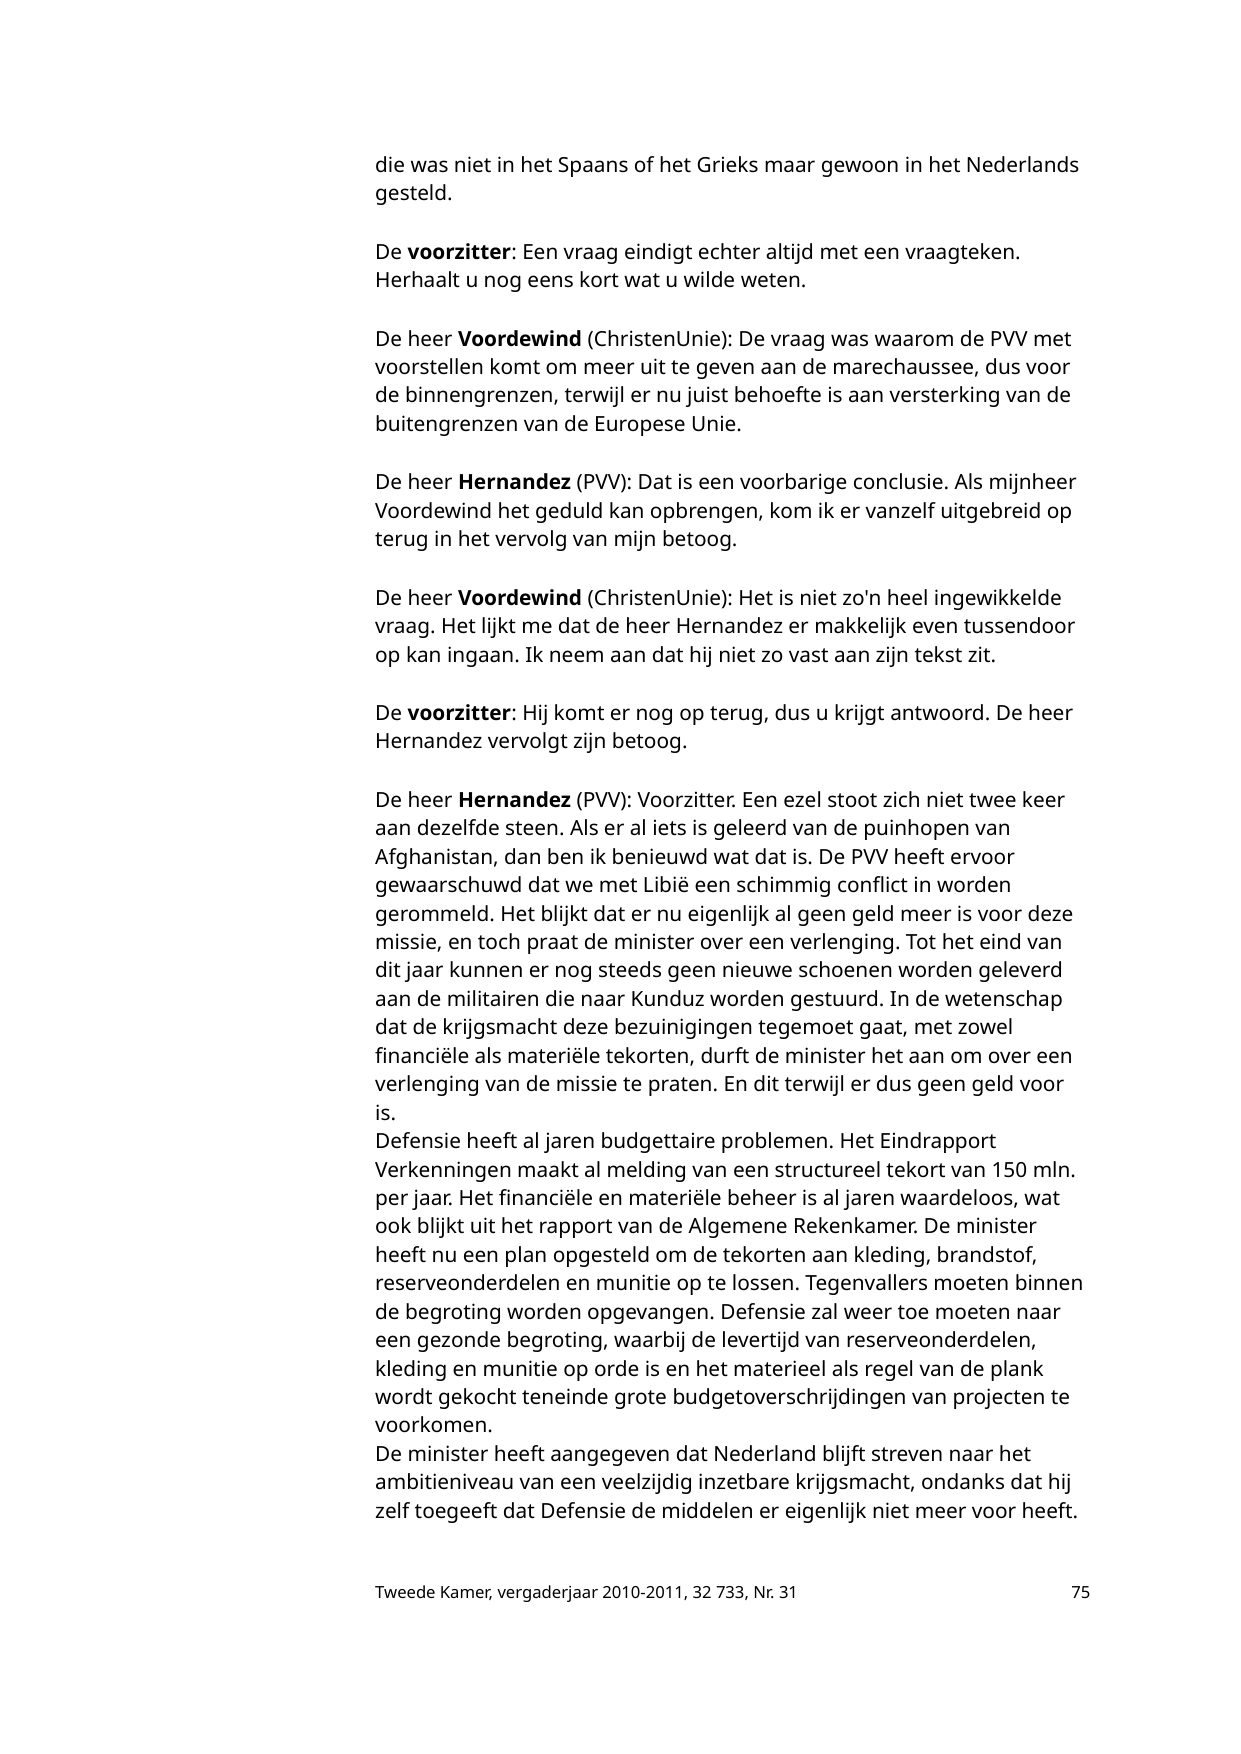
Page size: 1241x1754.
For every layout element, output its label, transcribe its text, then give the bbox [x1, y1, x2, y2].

text De minister heeft aangegeven dat Nederland blijft streven naar het ambitieniveau van een veelzijdig inzetbare krijgsmacht, ondanks dat hij zelf toegeeft dat Defensie de middelen er eigenlijk niet meer voor heeft. [375, 1439, 1090, 1524]
text De heer Voordewind (ChristenUnie): De vraag was waarom de PVV met voorstellen komt om meer uit te geven aan de marechaussee, dus voor de binnengrenzen, terwijl er nu juist behoefte is aan versterking van de buitengrenzen van de Europese Unie. [375, 324, 1090, 437]
text De heer Voordewind (ChristenUnie): Het is niet zo'n heel ingewikkelde vraag. Het lijkt me dat de heer Hernandez er makkelijk even tussendoor op kan ingaan. Ik neem aan dat hij niet zo vast aan zijn tekst zit. [375, 583, 1090, 668]
text Defensie heeft al jaren budgettaire problemen. Het Eindrapport Verkenningen maakt al melding van een structureel tekort van 150 mln. per jaar. Het financiële en materiële beheer is al jaren waardeloos, wat ook blijkt uit het rapport van de Algemene Rekenkamer. De minister heeft nu een plan opgesteld om de tekorten aan kleding, brandstof, reserveonderdelen en munitie op te lossen. Tegenvallers moeten binnen de begroting worden opgevangen. Defensie zal weer toe moeten naar een gezonde begroting, waarbij de levertijd van reserveonderdelen, kleding en munitie op orde is en het materieel als regel van de plank wordt gekocht teneinde grote budgetoverschrijdingen van projecten te voorkomen. [375, 1126, 1090, 1439]
text De voorzitter: Een vraag eindigt echter altijd met een vraagteken. Herhaalt u nog eens kort wat u wilde weten. [375, 237, 1090, 294]
text De voorzitter: Hij komt er nog op terug, dus u krijgt antwoord. De heer Hernandez vervolgt zijn betoog. [375, 698, 1090, 755]
text De heer Hernandez (PVV): Dat is een voorbarige conclusie. Als mijnheer Voordewind het geduld kan opbrengen, kom ik er vanzelf uitgebreid op terug in het vervolg van mijn betoog. [375, 467, 1090, 553]
text die was niet in het Spaans of het Grieks maar gewoon in het Nederlands gesteld. [375, 150, 1090, 207]
text De heer Hernandez (PVV): Voorzitter. Een ezel stoot zich niet twee keer aan dezelfde steen. Als er al iets is geleerd van de puinhopen van Afghanistan, dan ben ik benieuwd wat dat is. De PVV heeft ervoor gewaarschuwd dat we met Libië een schimmig conflict in worden gerommeld. Het blijkt dat er nu eigenlijk al geen geld meer is voor deze missie, en toch praat de minister over een verlenging. Tot het eind van dit jaar kunnen er nog steeds geen nieuwe schoenen worden geleverd aan de militairen die naar Kunduz worden gestuurd. In de wetenschap dat de krijgsmacht deze bezuinigingen tegemoet gaat, met zowel financiële als materiële tekorten, durft de minister het aan om over een verlenging van de missie te praten. En dit terwijl er dus geen geld voor is. [375, 785, 1090, 1126]
